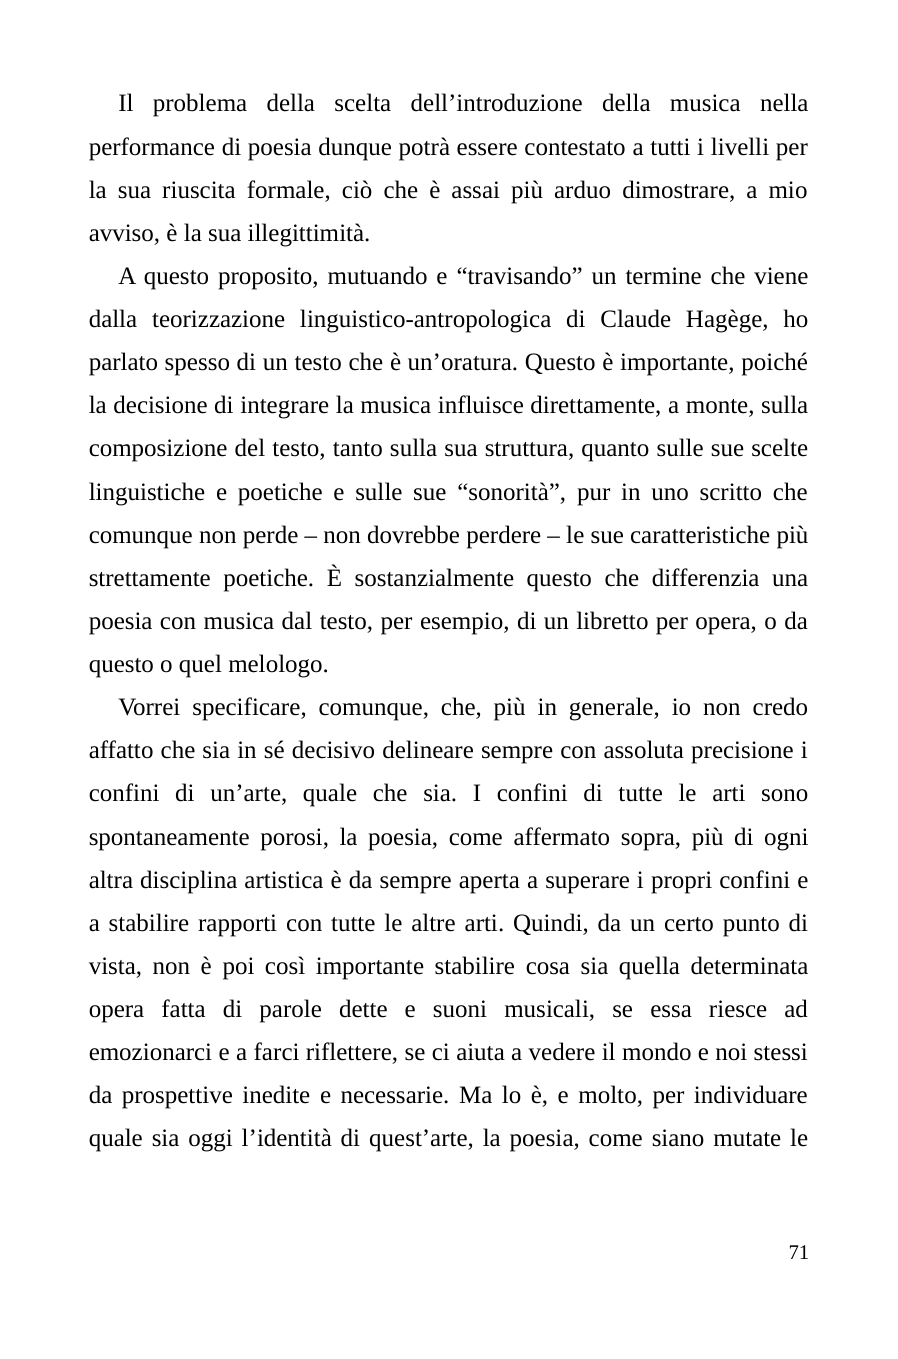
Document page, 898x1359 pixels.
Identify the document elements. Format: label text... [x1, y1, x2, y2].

text Il problema della scelta dell’introduzione della musica nella performance di poesia dunque potrà essere contestato a tutti i livelli per la sua riuscita formale, ciò che è assai più arduo dimostrare, a mio avviso, è la sua illegittimità. [88, 88, 809, 247]
text Vorrei specificare, comunque, che, più in generale, io non credo affatto che sia in sé decisivo delineare sempre con assoluta precisione i confini di un’arte, quale che sia. I confini di tutte le arti sono spontaneamente porosi, la poesia, come affermato sopra, più di ogni altra disciplina artistica è da sempre aperta a superare i propri confini e a stabilire rapporti con tutte le altre arti. Quindi, da un certo punto di vista, non è poi così importante stabilire cosa sia quella determinata opera fatta di parole dette e suoni musicali, se essa riesce ad emozionarci e a farci riflettere, se ci aiuta a vedere il mondo e noi stessi da prospettive inedite e necessarie. Ma lo è, e molto, per individuare quale sia oggi l’identità di quest’arte, la poesia, come siano mutate le [88, 692, 809, 1152]
text A questo proposito, mutuando e “travisando” un termine che viene dalla teorizzazione linguistico-antropologica di Claude Hagège, ho parlato spesso di un testo che è un’oratura. Questo è importante, poiché la decisione di integrare la musica influisce direttamente, a monte, sulla composizione del testo, tanto sulla sua struttura, quanto sulle sue scelte linguistiche e poetiche e sulle sue “sonorità”, pur in uno scritto che comunque non perde – non dovrebbe perdere – le sue caratteristiche più strettamente poetiche. È sostanzialmente questo che differenzia una poesia con musica dal testo, per esempio, di un libretto per opera, o da questo o quel melologo. [88, 261, 809, 678]
